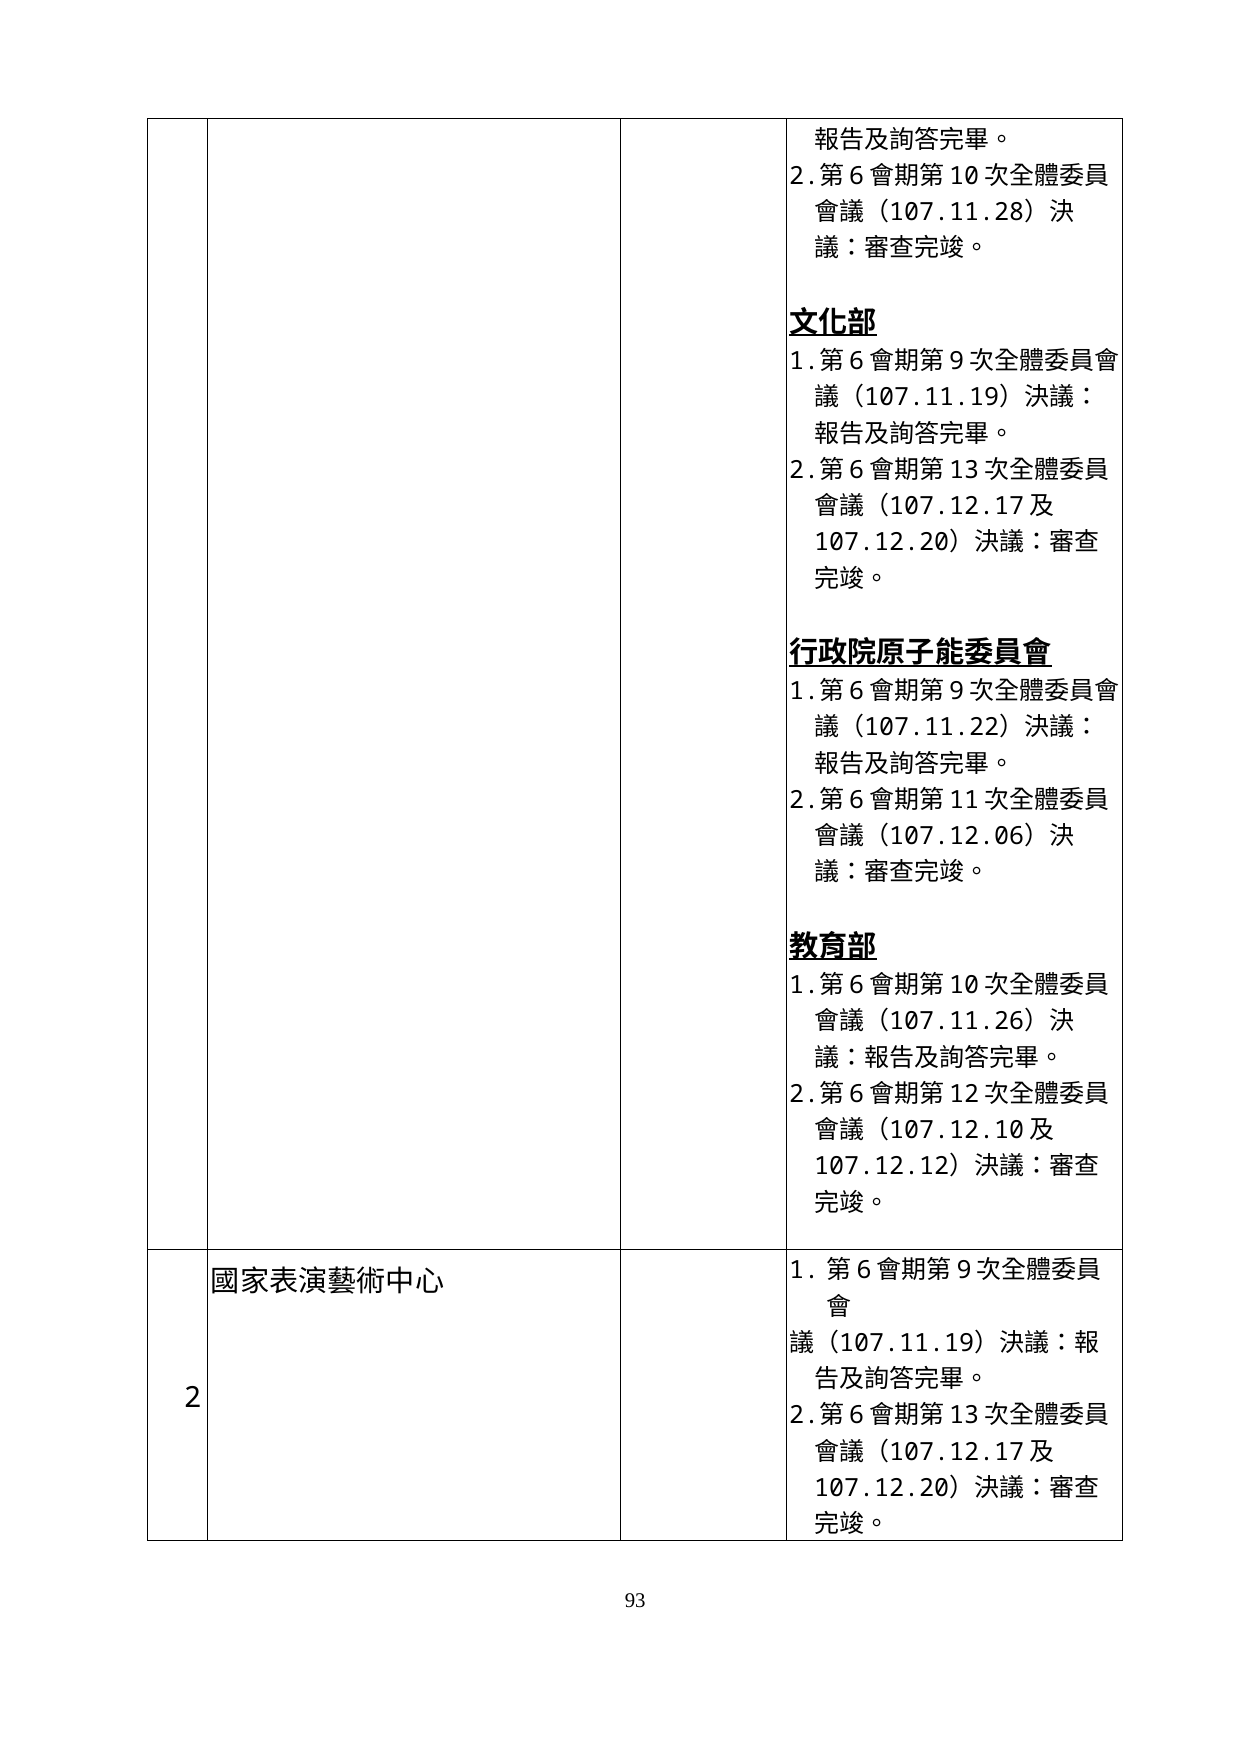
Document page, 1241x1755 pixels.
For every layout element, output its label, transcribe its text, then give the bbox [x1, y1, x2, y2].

table_cell [621, 1250, 786, 1540]
table_cell 國家表演藝術中心 [208, 1250, 620, 1540]
table_cell 第6會期第9次全體委員會 議（107.11.19）決議：報告及詢答完畢。 2.第6會期第13次全體委員會議（107.12.17及107.12.20）決議：審查完竣。 [787, 1250, 1122, 1540]
table_cell [208, 119, 620, 1249]
table_cell 報告及詢答完畢。 2.第6會期第10次全體委員會議（107.11.28）決議：審查完竣。 文化部 1.第6會期第9次全體委員會議（107.11.19）決議：報告及詢答完畢。 2.第6會期第13次全體委員會議（107.12.17及107.12.20）決議：審查完竣。 行政院原子能委員會 1.第6會期第9次全體委員會議（107.11.22）決議：報告及詢答完畢。 2.第6會期第11次全體委員會議（107.12.06）決議：審查完竣。 教育部 1.第6會期第10次全體委員會議（107.11.26）決議：報告及詢答完畢。 2.第6會期第12次全體委員會議（107.12.10及107.12.12）決議：審查完竣。 [787, 119, 1122, 1249]
table_cell [621, 119, 786, 1249]
table_cell [148, 119, 207, 1249]
table_cell [148, 1250, 207, 1540]
